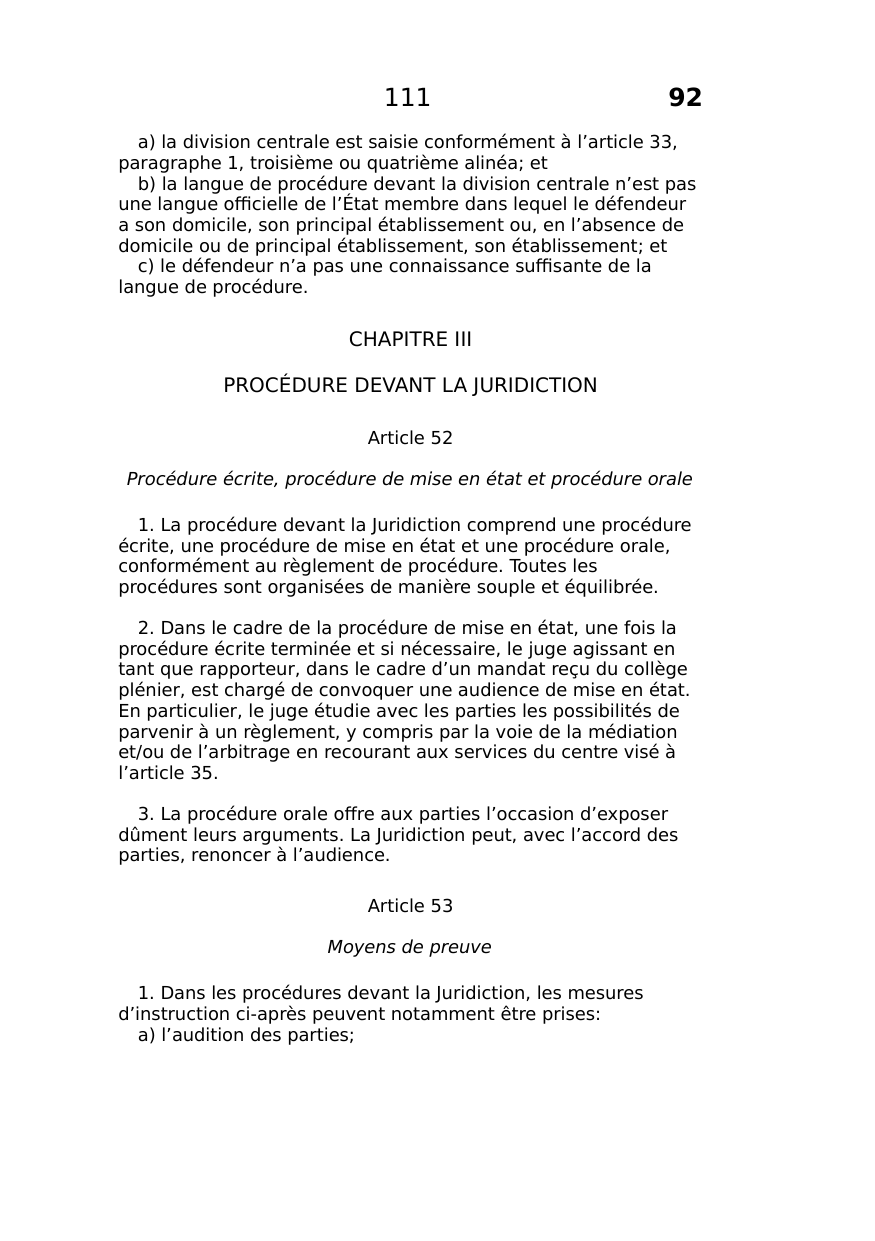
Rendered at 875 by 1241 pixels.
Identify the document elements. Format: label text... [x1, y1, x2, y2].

subtitle CHAPITRE III PROCÉDURE DEVANT LA JURIDICTION [118, 328, 703, 398]
text 1. Dans les procédures devant la Juridiction, les mesures d’instruction ci-après peuvent notamment être prises: [118, 983, 703, 1024]
text c) le défendeur n’a pas une connaissance suffisante de la langue de procédure. [118, 256, 703, 298]
text 3. La procédure orale offre aux parties l’occasion d’exposer dûment leurs arguments. La Juridiction peut, avec l’accord des parties, renoncer à l’audience. [118, 804, 703, 866]
text 2. Dans le cadre de la procédure de mise en état, une fois la procédure écrite terminée et si nécessaire, le juge agissant en tant que rapporteur, dans le cadre d’un mandat reçu du collège plénier, est chargé de convoquer une audience de mise en état. En particulier, le juge étudie avec les parties les possibilités de parvenir à un règlement, y compris par la voie de la médiation et/ou de l’arbitrage en recourant aux services du centre visé à l’article 35. [118, 618, 703, 784]
text a) la division centrale est saisie conformément à l’article 33, paragraphe 1, troisième ou quatrième alinéa; et [118, 132, 703, 173]
text b) la langue de procédure devant la division centrale n’est pas une langue officielle de l’État membre dans lequel le défendeur a son domicile, son principal établissement ou, en l’absence de domicile ou de principal établissement, son établissement; et [118, 173, 703, 256]
subtitle Article 52 Procédure écrite, procédure de mise en état et procédure orale [118, 428, 703, 490]
text a) l’audition des parties; [118, 1024, 703, 1045]
subtitle Article 53 Moyens de preuve [118, 896, 703, 958]
text 1. La procédure devant la Juridiction comprend une procédure écrite, une procédure de mise en état et une procédure orale, conformément au règlement de procédure. Toutes les procédures sont organisées de manière souple et équilibrée. [118, 515, 703, 598]
